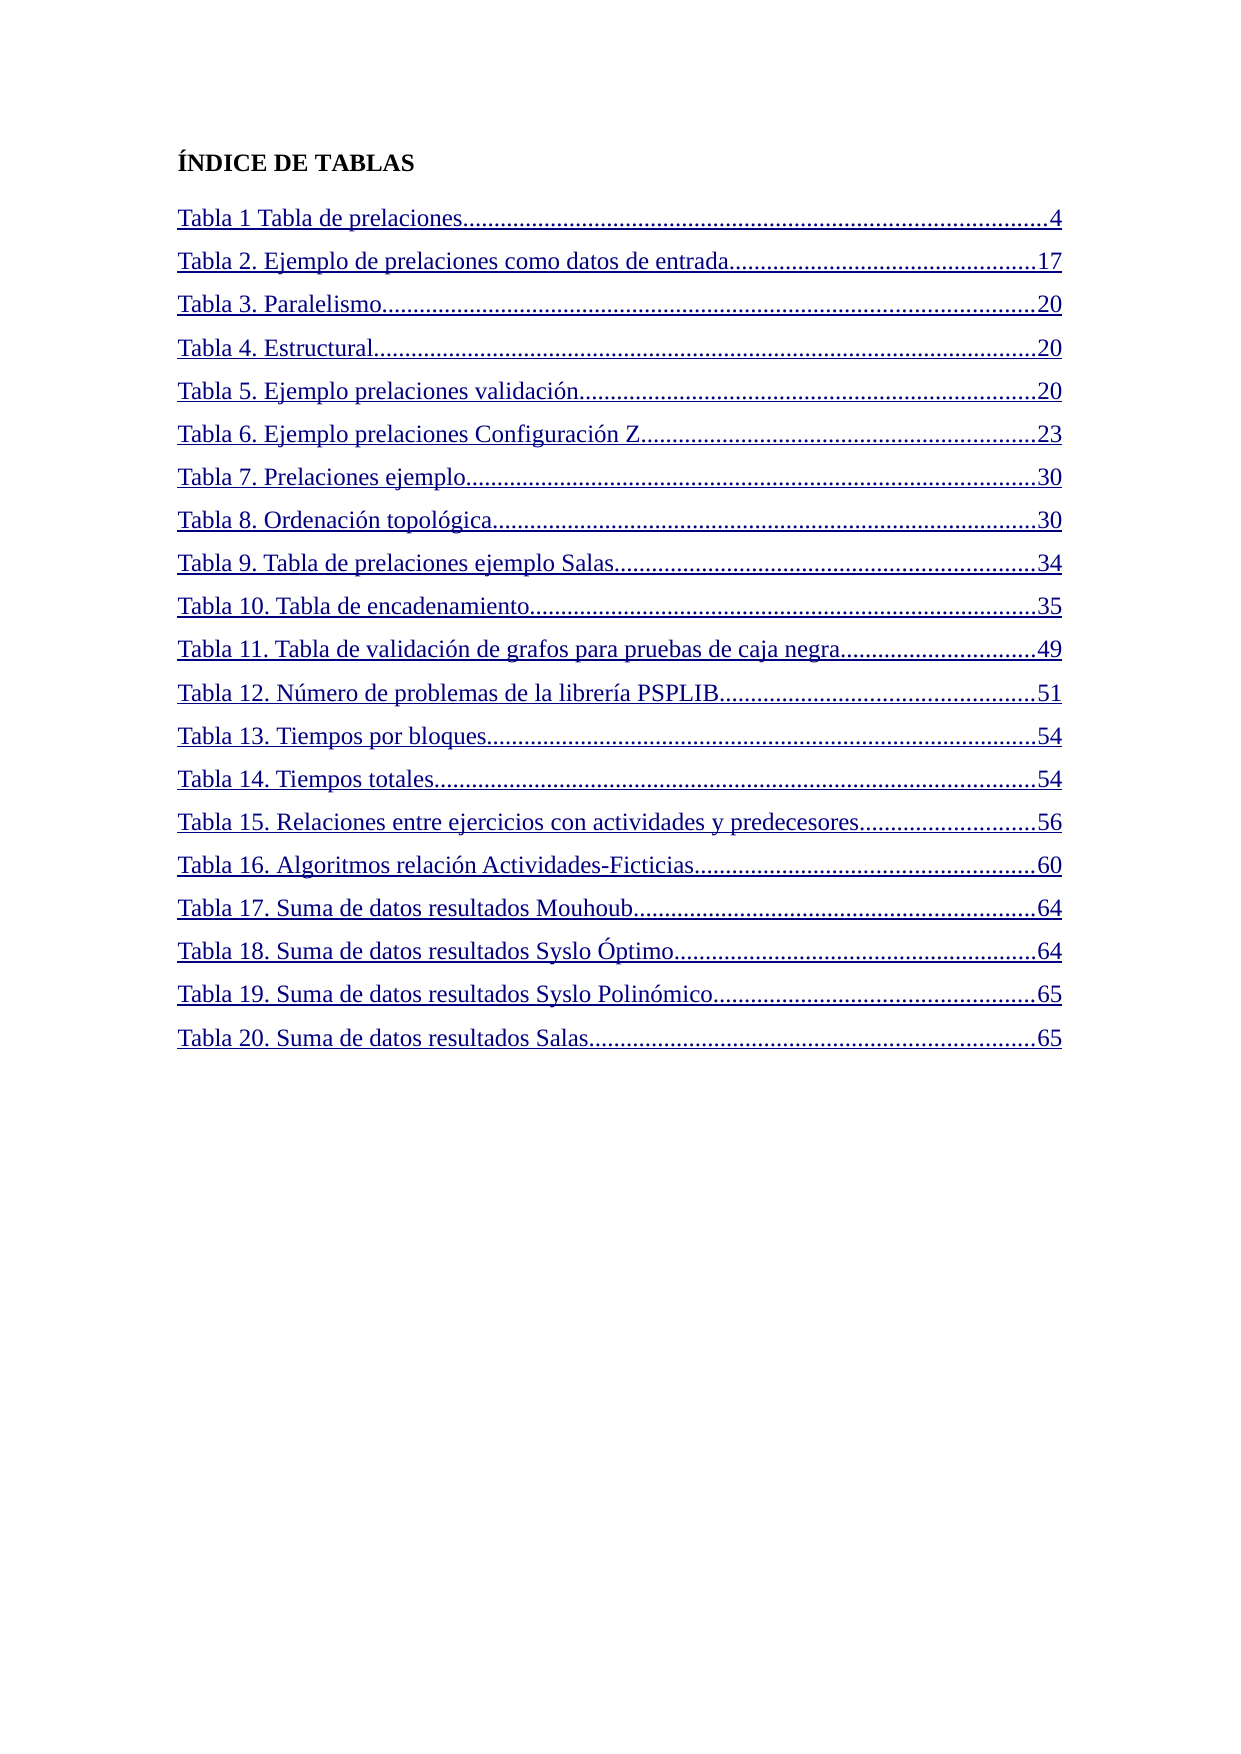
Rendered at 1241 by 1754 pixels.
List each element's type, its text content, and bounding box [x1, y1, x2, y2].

text Tabla 1 Tabla de prelaciones 4 [177, 203, 1063, 232]
text Tabla 16. Algoritmos relación Actividades-Ficticias 60 [177, 850, 1063, 879]
text Tabla 5. Ejemplo prelaciones validación 20 [177, 376, 1063, 404]
text Tabla 4. Estructural 20 [177, 333, 1063, 361]
text ÍNDICE DE TABLAS [177, 148, 1063, 176]
text Tabla 6. Ejemplo prelaciones Configuración Z 23 [177, 419, 1063, 448]
text Tabla 11. Tabla de validación de grafos para pruebas de caja negra 49 [177, 634, 1063, 663]
text Tabla 12. Número de problemas de la librería PSPLIB 51 [177, 678, 1063, 706]
text Tabla 2. Ejemplo de prelaciones como datos de entrada 17 [177, 246, 1063, 275]
text Tabla 14. Tiempos totales 54 [177, 764, 1063, 793]
text Tabla 18. Suma de datos resultados Syslo Óptimo 64 [177, 936, 1063, 965]
text Tabla 10. Tabla de encadenamiento 35 [177, 591, 1063, 620]
text Tabla 17. Suma de datos resultados Mouhoub 64 [177, 893, 1063, 922]
text Tabla 3. Paralelismo 20 [177, 289, 1063, 318]
text Tabla 9. Tabla de prelaciones ejemplo Salas 34 [177, 548, 1063, 577]
text Tabla 15. Relaciones entre ejercicios con actividades y predecesores 56 [177, 807, 1063, 836]
text Tabla 20. Suma de datos resultados Salas 65 [177, 1023, 1063, 1051]
text Tabla 8. Ordenación topológica 30 [177, 505, 1063, 534]
text Tabla 19. Suma de datos resultados Syslo Polinómico 65 [177, 979, 1063, 1008]
text Tabla 13. Tiempos por bloques 54 [177, 721, 1063, 749]
text Tabla 7. Prelaciones ejemplo 30 [177, 462, 1063, 491]
